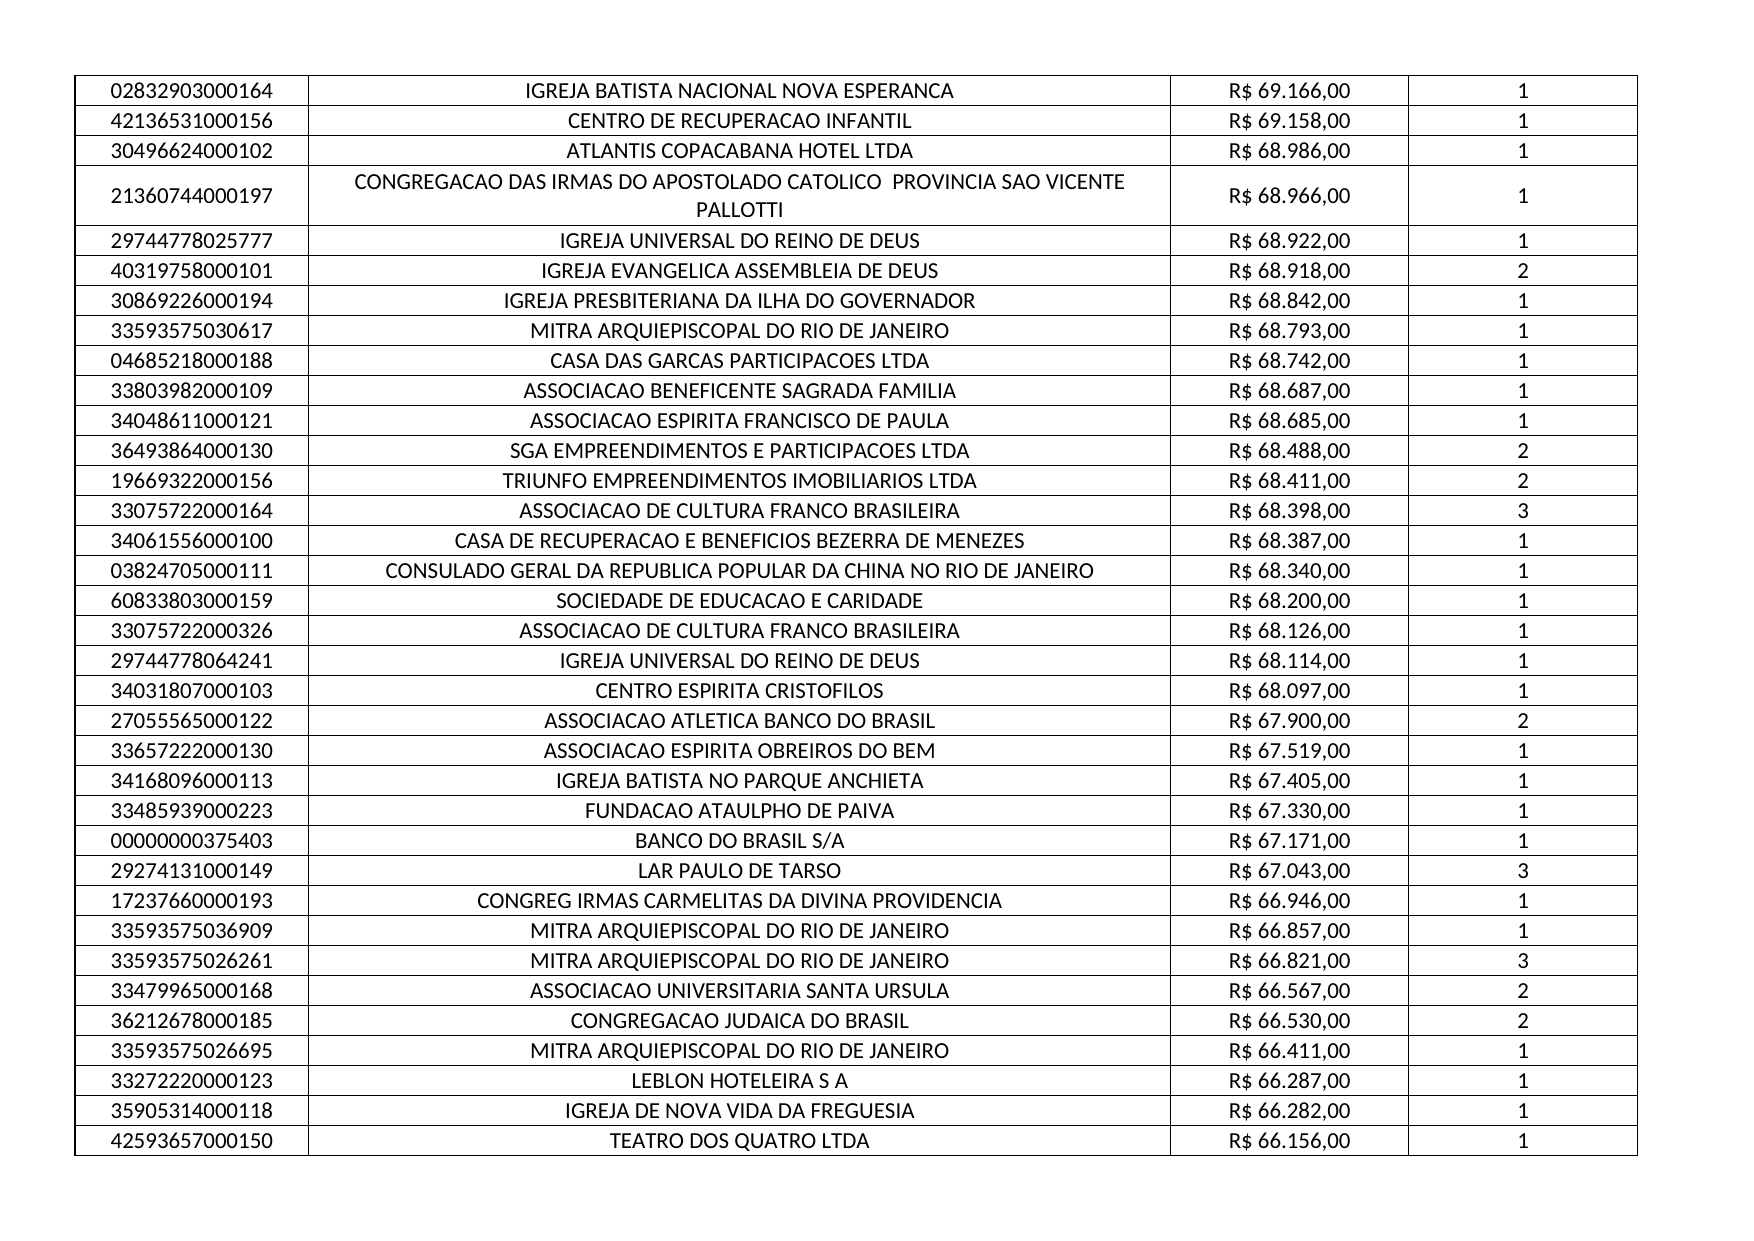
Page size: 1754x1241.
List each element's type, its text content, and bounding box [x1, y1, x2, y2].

table_cell 1 [1409, 526, 1637, 555]
table_cell 34031807000103 [76, 676, 308, 705]
table_cell 33593575036909 [76, 916, 308, 945]
table_cell CASA DE RECUPERACAO E BENEFICIOS BEZERRA DE MENEZES [309, 526, 1170, 555]
table_cell 1 [1409, 316, 1637, 345]
table_cell 00000000375403 [76, 826, 308, 855]
table_cell R$ 68.742,00 [1171, 346, 1408, 375]
table_cell R$ 67.519,00 [1171, 736, 1408, 765]
table_cell 1 [1409, 1126, 1637, 1155]
table_cell R$ 66.287,00 [1171, 1066, 1408, 1095]
table_cell ASSOCIACAO ESPIRITA FRANCISCO DE PAULA [309, 406, 1170, 435]
table_cell CENTRO DE RECUPERACAO INFANTIL [309, 106, 1170, 135]
table_cell 34048611000121 [76, 406, 308, 435]
table_cell R$ 66.156,00 [1171, 1126, 1408, 1155]
table_cell 1 [1409, 826, 1637, 855]
table_cell 33593575026695 [76, 1036, 308, 1065]
table_cell 1 [1409, 886, 1637, 915]
table_cell MITRA ARQUIEPISCOPAL DO RIO DE JANEIRO [309, 316, 1170, 345]
table_cell R$ 67.171,00 [1171, 826, 1408, 855]
table_cell IGREJA DE NOVA VIDA DA FREGUESIA [309, 1096, 1170, 1125]
table_cell 04685218000188 [76, 346, 308, 375]
table_cell R$ 66.282,00 [1171, 1096, 1408, 1125]
table_cell R$ 68.488,00 [1171, 436, 1408, 465]
table_cell R$ 67.900,00 [1171, 706, 1408, 735]
table_cell TEATRO DOS QUATRO LTDA [309, 1126, 1170, 1155]
table_cell R$ 68.922,00 [1171, 226, 1408, 255]
table_cell R$ 66.411,00 [1171, 1036, 1408, 1065]
table_cell BANCO DO BRASIL S/A [309, 826, 1170, 855]
table_cell 40319758000101 [76, 256, 308, 285]
table_cell 1 [1409, 676, 1637, 705]
table_cell 1 [1409, 136, 1637, 165]
table_cell SOCIEDADE DE EDUCACAO E CARIDADE [309, 586, 1170, 615]
table_cell 2 [1409, 466, 1637, 495]
table_cell R$ 68.387,00 [1171, 526, 1408, 555]
table_cell 3 [1409, 496, 1637, 525]
table_cell 03824705000111 [76, 556, 308, 585]
table_cell R$ 66.857,00 [1171, 916, 1408, 945]
table_cell IGREJA UNIVERSAL DO REINO DE DEUS [309, 646, 1170, 675]
table_cell R$ 68.097,00 [1171, 676, 1408, 705]
table_cell 29744778064241 [76, 646, 308, 675]
table_cell R$ 66.530,00 [1171, 1006, 1408, 1035]
table_cell IGREJA PRESBITERIANA DA ILHA DO GOVERNADOR [309, 286, 1170, 315]
table_cell R$ 68.685,00 [1171, 406, 1408, 435]
table_cell 17237660000193 [76, 886, 308, 915]
table_cell 36212678000185 [76, 1006, 308, 1035]
table_cell R$ 68.411,00 [1171, 466, 1408, 495]
table_cell 1 [1409, 376, 1637, 405]
table_cell 1 [1409, 1036, 1637, 1065]
table_cell LEBLON HOTELEIRA S A [309, 1066, 1170, 1095]
table_cell 21360744000197 [76, 166, 308, 225]
table_cell 2 [1409, 436, 1637, 465]
table_cell 1 [1409, 586, 1637, 615]
table_cell 1 [1409, 766, 1637, 795]
table_cell 1 [1409, 166, 1637, 225]
table_cell 33075722000164 [76, 496, 308, 525]
table_cell CASA DAS GARCAS PARTICIPACOES LTDA [309, 346, 1170, 375]
table_cell R$ 68.918,00 [1171, 256, 1408, 285]
table_cell CONGREGACAO DAS IRMAS DO APOSTOLADO CATOLICO PROVINCIA SAO VICENTE PALLOTTI [309, 166, 1170, 225]
table_cell CENTRO ESPIRITA CRISTOFILOS [309, 676, 1170, 705]
table_cell R$ 68.126,00 [1171, 616, 1408, 645]
table_cell TRIUNFO EMPREENDIMENTOS IMOBILIARIOS LTDA [309, 466, 1170, 495]
table_cell 34061556000100 [76, 526, 308, 555]
table_cell 35905314000118 [76, 1096, 308, 1125]
table_cell MITRA ARQUIEPISCOPAL DO RIO DE JANEIRO [309, 916, 1170, 945]
table_cell 02832903000164 [76, 76, 308, 105]
table_cell 1 [1409, 556, 1637, 585]
table_cell 34168096000113 [76, 766, 308, 795]
table_cell 33593575026261 [76, 946, 308, 975]
table_cell ASSOCIACAO ESPIRITA OBREIROS DO BEM [309, 736, 1170, 765]
table_cell R$ 69.158,00 [1171, 106, 1408, 135]
table_cell 1 [1409, 916, 1637, 945]
table_cell 1 [1409, 346, 1637, 375]
table_cell R$ 68.200,00 [1171, 586, 1408, 615]
table_cell 33803982000109 [76, 376, 308, 405]
table_cell IGREJA UNIVERSAL DO REINO DE DEUS [309, 226, 1170, 255]
table_cell 30496624000102 [76, 136, 308, 165]
table_cell 33657222000130 [76, 736, 308, 765]
table_cell 3 [1409, 856, 1637, 885]
table_cell 1 [1409, 106, 1637, 135]
table_cell CONGREG IRMAS CARMELITAS DA DIVINA PROVIDENCIA [309, 886, 1170, 915]
table_cell IGREJA BATISTA NACIONAL NOVA ESPERANCA [309, 76, 1170, 105]
table_cell 1 [1409, 616, 1637, 645]
table_cell 27055565000122 [76, 706, 308, 735]
table_cell 42593657000150 [76, 1126, 308, 1155]
table_cell MITRA ARQUIEPISCOPAL DO RIO DE JANEIRO [309, 1036, 1170, 1065]
table_cell 29274131000149 [76, 856, 308, 885]
table_cell R$ 68.114,00 [1171, 646, 1408, 675]
table_cell 1 [1409, 646, 1637, 675]
table_cell 1 [1409, 796, 1637, 825]
table_cell 42136531000156 [76, 106, 308, 135]
table_cell ASSOCIACAO UNIVERSITARIA SANTA URSULA [309, 976, 1170, 1005]
table_cell R$ 68.793,00 [1171, 316, 1408, 345]
table_cell 36493864000130 [76, 436, 308, 465]
table_cell 1 [1409, 1066, 1637, 1095]
table_cell R$ 69.166,00 [1171, 76, 1408, 105]
table_cell R$ 67.043,00 [1171, 856, 1408, 885]
table_cell 3 [1409, 946, 1637, 975]
table_cell 30869226000194 [76, 286, 308, 315]
table_cell ASSOCIACAO DE CULTURA FRANCO BRASILEIRA [309, 616, 1170, 645]
table_cell R$ 68.842,00 [1171, 286, 1408, 315]
table_cell 1 [1409, 286, 1637, 315]
table_cell 33479965000168 [76, 976, 308, 1005]
table_cell CONSULADO GERAL DA REPUBLICA POPULAR DA CHINA NO RIO DE JANEIRO [309, 556, 1170, 585]
table_cell FUNDACAO ATAULPHO DE PAIVA [309, 796, 1170, 825]
table_cell R$ 68.966,00 [1171, 166, 1408, 225]
table_cell ASSOCIACAO BENEFICENTE SAGRADA FAMILIA [309, 376, 1170, 405]
table_cell R$ 68.687,00 [1171, 376, 1408, 405]
table_cell 2 [1409, 256, 1637, 285]
table_cell 2 [1409, 1006, 1637, 1035]
table_cell 1 [1409, 76, 1637, 105]
table_cell 29744778025777 [76, 226, 308, 255]
table_cell 33075722000326 [76, 616, 308, 645]
table_cell IGREJA EVANGELICA ASSEMBLEIA DE DEUS [309, 256, 1170, 285]
table_cell CONGREGACAO JUDAICA DO BRASIL [309, 1006, 1170, 1035]
table_cell ASSOCIACAO ATLETICA BANCO DO BRASIL [309, 706, 1170, 735]
table_cell R$ 68.340,00 [1171, 556, 1408, 585]
table_cell R$ 68.986,00 [1171, 136, 1408, 165]
table_cell R$ 68.398,00 [1171, 496, 1408, 525]
table_cell 2 [1409, 976, 1637, 1005]
table_cell R$ 67.405,00 [1171, 766, 1408, 795]
table_cell R$ 67.330,00 [1171, 796, 1408, 825]
table_cell ASSOCIACAO DE CULTURA FRANCO BRASILEIRA [309, 496, 1170, 525]
table_cell 2 [1409, 706, 1637, 735]
table_cell 19669322000156 [76, 466, 308, 495]
table_cell 33272220000123 [76, 1066, 308, 1095]
table_cell R$ 66.567,00 [1171, 976, 1408, 1005]
table_cell 1 [1409, 406, 1637, 435]
table_cell MITRA ARQUIEPISCOPAL DO RIO DE JANEIRO [309, 946, 1170, 975]
table_cell 33485939000223 [76, 796, 308, 825]
table_cell 33593575030617 [76, 316, 308, 345]
table_cell SGA EMPREENDIMENTOS E PARTICIPACOES LTDA [309, 436, 1170, 465]
table_cell 1 [1409, 226, 1637, 255]
table_cell R$ 66.821,00 [1171, 946, 1408, 975]
table_cell 1 [1409, 736, 1637, 765]
table_cell ATLANTIS COPACABANA HOTEL LTDA [309, 136, 1170, 165]
table_cell 60833803000159 [76, 586, 308, 615]
table_cell 1 [1409, 1096, 1637, 1125]
table_cell LAR PAULO DE TARSO [309, 856, 1170, 885]
table_cell R$ 66.946,00 [1171, 886, 1408, 915]
table_cell IGREJA BATISTA NO PARQUE ANCHIETA [309, 766, 1170, 795]
